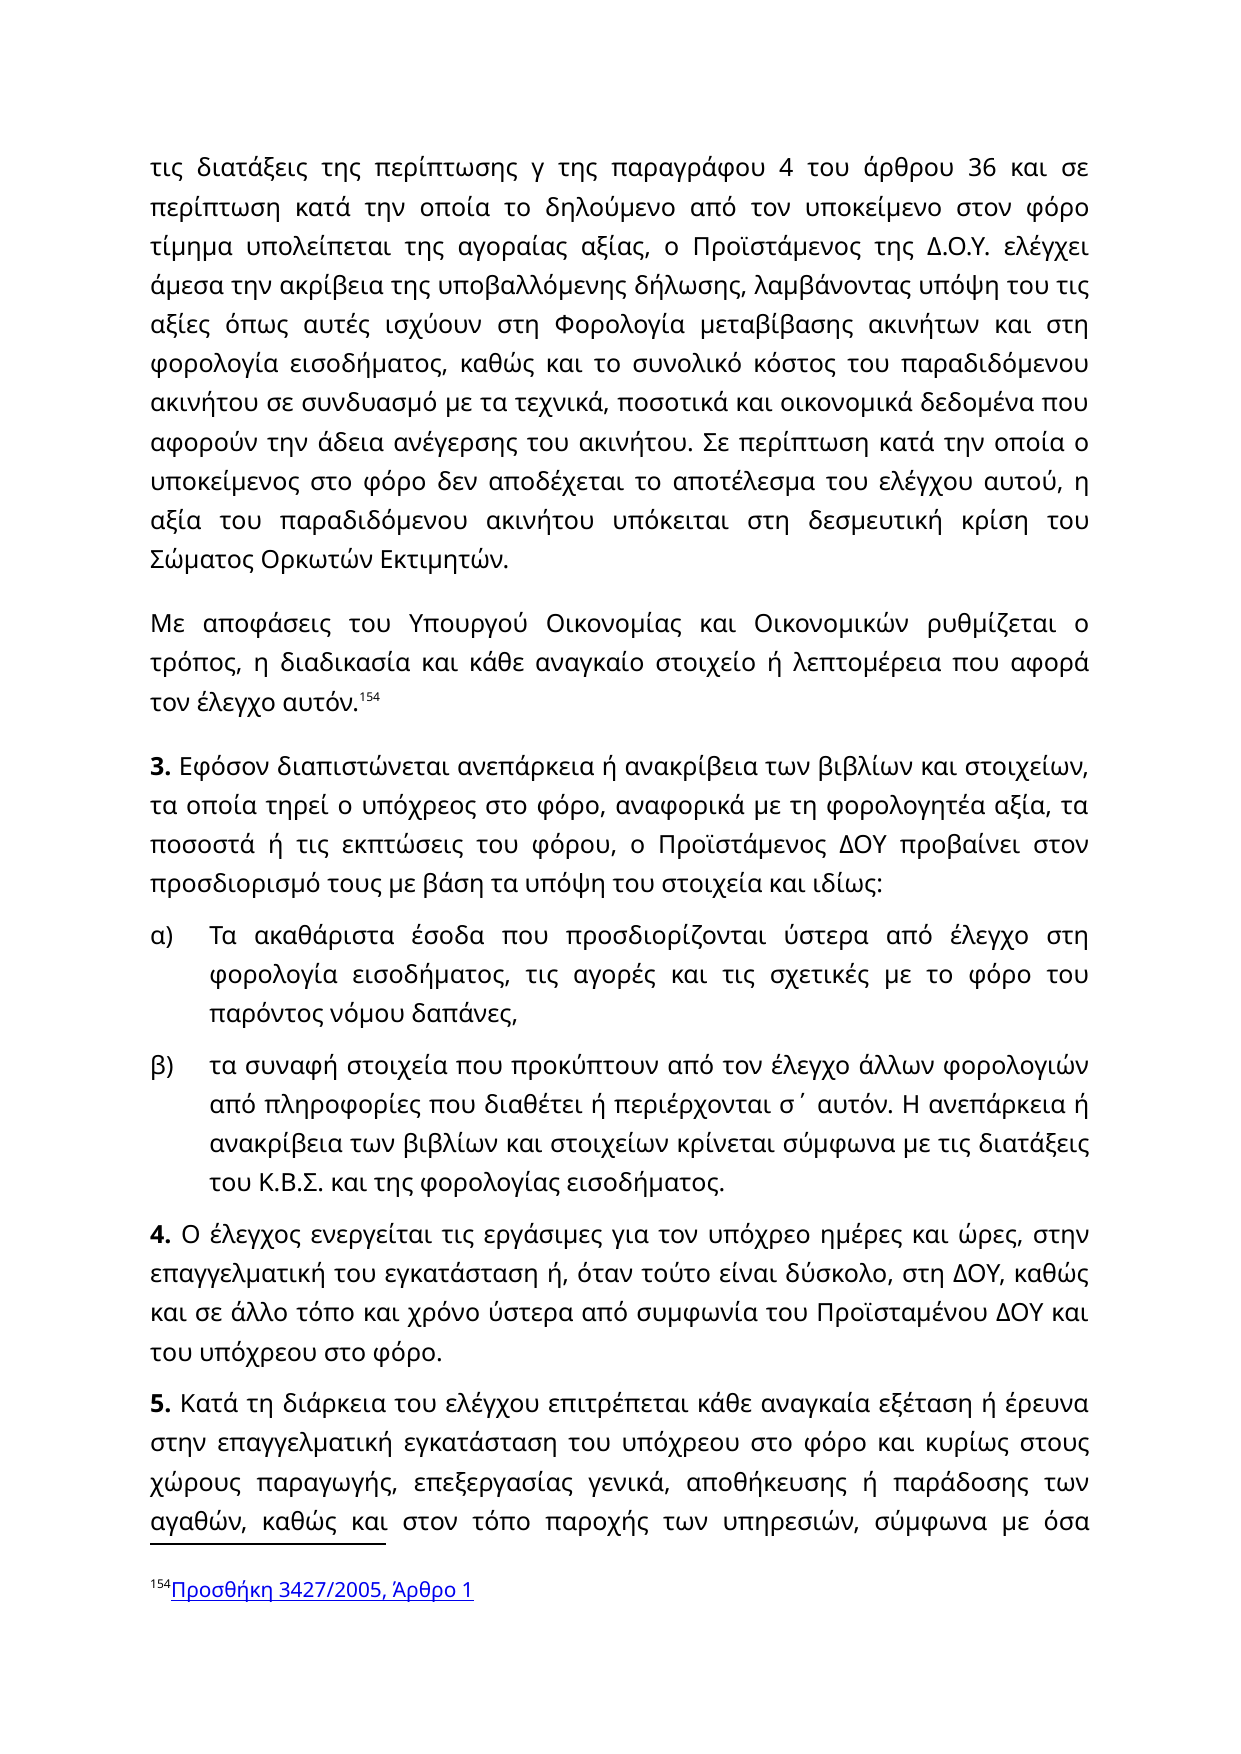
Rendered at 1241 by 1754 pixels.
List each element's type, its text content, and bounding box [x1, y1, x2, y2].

text 3. Εφόσον διαπιστώνεται ανεπάρκεια ή ανακρίβεια των βιβλίων και στοιχείων, τα οποία τηρεί ο υπόχρεος στο φόρο, αναφορικά με τη φορολογητέα αξία, τα ποσοστά ή τις εκπτώσεις του φόρου, ο Προϊστάμενος ΔΟΥ προβαίνει στον προσδιορισμό τους με βάση τα υπόψη του στοιχεία και ιδίως: [150, 748, 1090, 900]
list β) τα συναφή στοιχεία που προκύπτουν από τον έλεγχο άλλων φορολογιών από πληροφορίες που διαθέτει ή περιέρχονται σ΄ αυτόν. Η ανεπάρκεια ή ανακρίβεια των βιβλίων και στοιχείων κρίνεται σύμφωνα με τις διατάξεις του Κ.Β.Σ. και της φορολογίας εισοδήματος. [150, 1047, 1090, 1199]
text Με αποφάσεις του Υπουργού Οικονομίας και Οικονομικών ρυθμίζεται ο τρόπος, η διαδικασία και κάθε αναγκαίο στοιχείο ή λεπτομέρεια που αφορά τον έλεγχο αυτόν. [150, 606, 1090, 718]
list α) Τα ακαθάριστα έσοδα που προσδιορίζονται ύστερα από έλεγχο στη φορολογία εισοδήματος, τις αγορές και τις σχετικές με το φόρο του παρόντος νόμου δαπάνες, [150, 917, 1090, 1030]
text τις διατάξεις της περίπτωσης γ της παραγράφου 4 του άρθρου 36 και σε περίπτωση κατά την οποία το δηλούμενο από τον υποκείμενο στον φόρο τίμημα υπολείπεται της αγοραίας αξίας, ο Προϊστάμενος της Δ.Ο.Υ. ελέγχει άμεσα την ακρίβεια της υποβαλλόμενης δήλωσης, λαμβάνοντας υπόψη του τις αξίες όπως αυτές ισχύουν στη Φορολογία μεταβίβασης ακινήτων και στη φορολογία εισοδήματος, καθώς και το συνολικό κόστος του παραδιδόμενου ακινήτου σε συνδυασμό με τα τεχνικά, ποσοτικά και οικονομικά δεδομένα που αφορούν την άδεια ανέγερσης του ακινήτου. Σε περίπτωση κατά την οποία ο υποκείμενος στο φόρο δεν αποδέχεται το αποτέλεσμα του ελέγχου αυτού, η αξία του παραδιδόμενου ακινήτου υπόκειται στη δεσμευτική κρίση του Σώματος Ορκωτών Εκτιμητών. [150, 150, 1090, 576]
text 5. Κατά τη διάρκεια του ελέγχου επιτρέπεται κάθε αναγκαία εξέταση ή έρευνα στην επαγγελματική εγκατάσταση του υπόχρεου στο φόρο και κυρίως στους χώρους παραγωγής, επεξεργασίας γενικά, αποθήκευσης ή παράδοσης των αγαθών, καθώς και στον τόπο παροχής των υπηρεσιών, σύμφωνα με όσα [150, 1386, 1090, 1537]
text Προσθήκη 3427/2005, Άρθρο 1 [150, 1576, 1090, 1604]
text 4. Ο έλεγχος ενεργείται τις εργάσιμες για τον υπόχρεο ημέρες και ώρες, στην επαγγελματική του εγκατάσταση ή, όταν τούτο είναι δύσκολο, στη ΔΟΥ, καθώς και σε άλλο τόπο και χρόνο ύστερα από συμφωνία του Προϊσταμένου ΔΟΥ και του υπόχρεου στο φόρο. [150, 1217, 1090, 1368]
